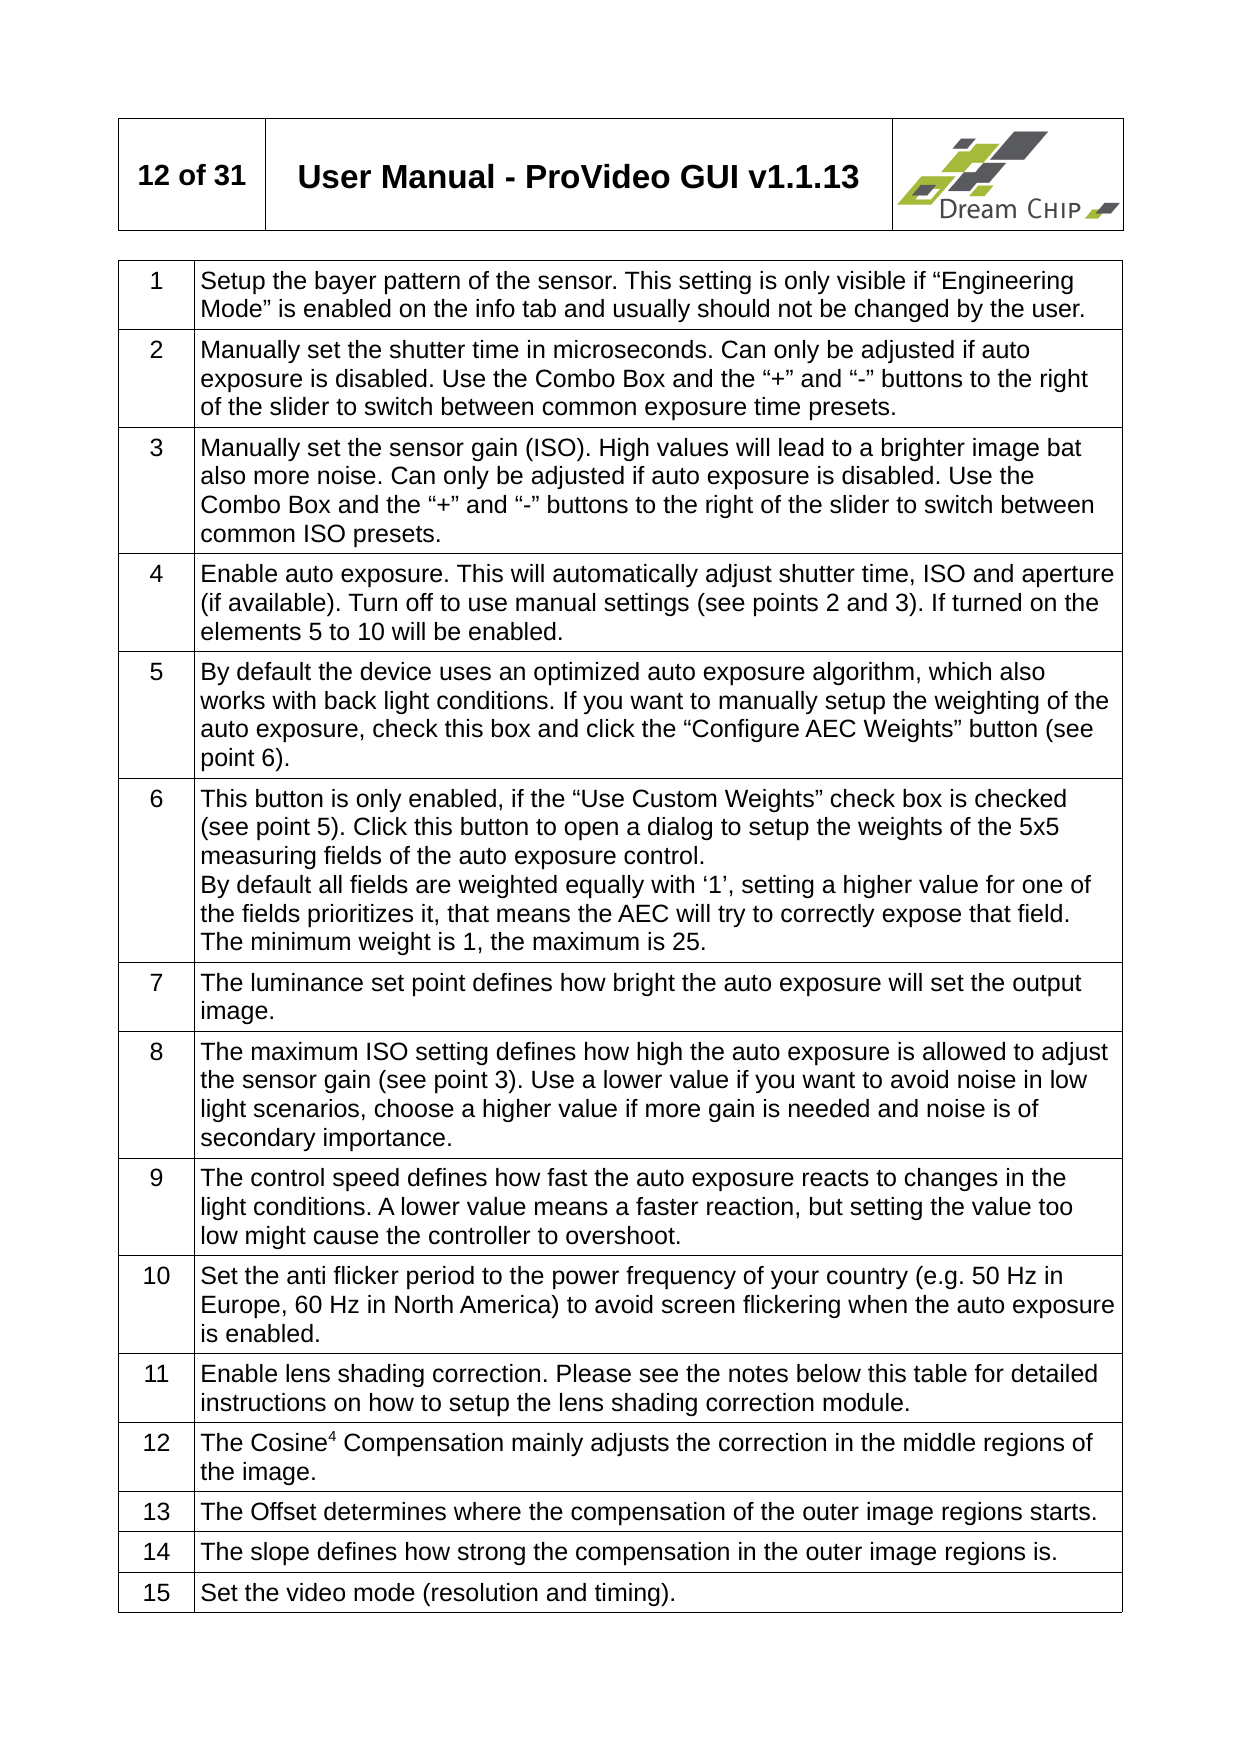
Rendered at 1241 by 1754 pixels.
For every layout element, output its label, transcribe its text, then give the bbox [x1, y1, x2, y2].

table_cell 13 [119, 1492, 194, 1531]
table_header Setup the bayer pattern of the sensor. This setting is only visible if “Engineering Mode” is enabled on the info tab and usually should not be changed by the user. [195, 261, 1122, 329]
table_cell By default the device uses an optimized auto exposure algorithm, which also works with back light conditions. If you want to manually setup the weighting of the auto exposure, check this box and click the “Configure AEC Weights” button (see point 6). [195, 652, 1122, 778]
table_cell 3 [119, 428, 194, 553]
table_cell 9 [119, 1159, 194, 1255]
table_cell The slope defines how strong the compensation in the outer image regions is. [195, 1532, 1122, 1572]
table_cell 6 [119, 779, 194, 962]
table_cell 15 [119, 1573, 194, 1612]
table_cell This button is only enabled, if the “Use Custom Weights” check box is checked (see point 5). Click this button to open a dialog to setup the weights of the 5x5 measuring fields of the auto exposure control. By default all fields are weighted equally with ‘1’, setting a higher value for one of the fields prioritizes it, that means the AEC will try to correctly expose that field. The minimum weight is 1, the maximum is 25. [195, 779, 1122, 962]
table_cell 7 [119, 963, 194, 1031]
table_cell Manually set the shutter time in microseconds. Can only be adjusted if auto exposure is disabled. Use the Combo Box and the “+” and “-” buttons to the right of the slider to switch between common exposure time presets. [195, 330, 1122, 427]
table_cell Enable lens shading correction. Please see the notes below this table for detailed instructions on how to setup the lens shading correction module. [195, 1354, 1122, 1422]
table_cell Set the anti flicker period to the power frequency of your country (e.g. 50 Hz in Europe, 60 Hz in North America) to avoid screen flickering when the auto exposure is enabled. [195, 1256, 1122, 1353]
picture [897, 130, 1120, 220]
table_cell The luminance set point defines how bright the auto exposure will set the output image. [195, 963, 1122, 1031]
table_cell 10 [119, 1256, 194, 1353]
table_cell The control speed defines how fast the auto exposure reacts to changes in the light conditions. A lower value means a faster reaction, but setting the value too low might cause the controller to overshoot. [195, 1159, 1122, 1255]
table_cell Set the video mode (resolution and timing). [195, 1573, 1122, 1612]
table_cell Manually set the sensor gain (ISO). High values will lead to a brighter image bat also more noise. Can only be adjusted if auto exposure is disabled. Use the Combo Box and the “+” and “-” buttons to the right of the slider to switch between common ISO presets. [195, 428, 1122, 553]
table_cell 5 [119, 652, 194, 778]
table_cell The maximum ISO setting defines how high the auto exposure is allowed to adjust the sensor gain (see point 3). Use a lower value if you want to avoid noise in low light scenarios, choose a higher value if more gain is needed and noise is of secondary importance. [195, 1032, 1122, 1157]
table_cell 2 [119, 330, 194, 427]
table_cell 8 [119, 1032, 194, 1157]
table_cell Enable auto exposure. This will automatically adjust shutter time, ISO and aperture (if available). Turn off to use manual settings (see points 2 and 3). If turned on the elements 5 to 10 will be enabled. [195, 554, 1122, 651]
table_cell 12 [119, 1423, 194, 1491]
table_header 1 [119, 261, 194, 329]
table_cell 14 [119, 1532, 194, 1572]
table_cell 11 [119, 1354, 194, 1422]
table_cell 4 [119, 554, 194, 651]
table_cell The Offset determines where the compensation of the outer image regions starts. [195, 1492, 1122, 1531]
table_cell The Cosine4 Compensation mainly adjusts the correction in the middle regions of the image. [195, 1423, 1122, 1491]
